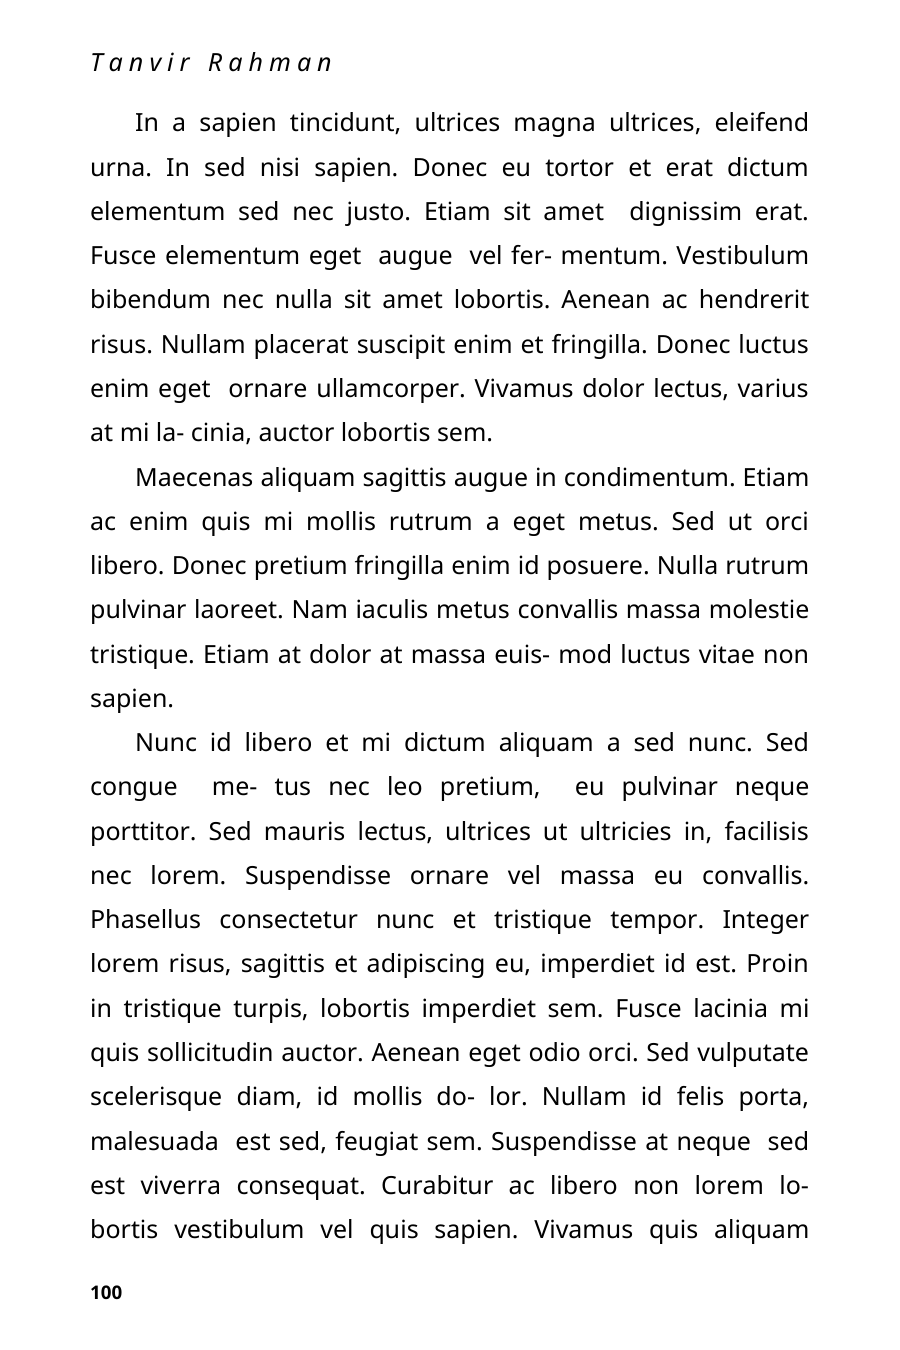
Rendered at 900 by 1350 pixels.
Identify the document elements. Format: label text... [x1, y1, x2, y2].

text In a sapien tincidunt, ultrices magna ultrices, eleifend urna. In sed nisi sapien. Donec eu tortor et erat dictum elementum sed nec justo. Etiam sit amet dignissim erat. Fusce elementum eget augue vel fer- mentum. Vestibulum bibendum nec nulla sit amet lobortis. Aenean ac hendrerit risus. Nullam placerat suscipit enim et fringilla. Donec luctus enim eget ornare ullamcorper. Vivamus dolor lectus, varius at mi la- cinia, auctor lobortis sem. [90, 105, 810, 449]
text Nunc id libero et mi dictum aliquam a sed nunc. Sed congue me- tus nec leo pretium, eu pulvinar neque porttitor. Sed mauris lectus, ultrices ut ultricies in, facilisis nec lorem. Suspendisse ornare vel massa eu convallis. Phasellus consectetur nunc et tristique tempor. Integer lorem risus, sagittis et adipiscing eu, imperdiet id est. Proin in tristique turpis, lobortis imperdiet sem. Fusce lacinia mi quis sollicitudin auctor. Aenean eget odio orci. Sed vulputate scelerisque diam, id mollis do- lor. Nullam id felis porta, malesuada est sed, feugiat sem. Suspendisse at neque sed est viverra consequat. Curabitur ac libero non lorem lo- bortis vestibulum vel quis sapien. Vivamus quis aliquam [90, 725, 810, 1246]
text Maecenas aliquam sagittis augue in condimentum. Etiam ac enim quis mi mollis rutrum a eget metus. Sed ut orci libero. Donec pretium fringilla enim id posuere. Nulla rutrum pulvinar laoreet. Nam iaculis metus convallis massa molestie tristique. Etiam at dolor at massa euis- mod luctus vitae non sapien. [90, 459, 810, 714]
